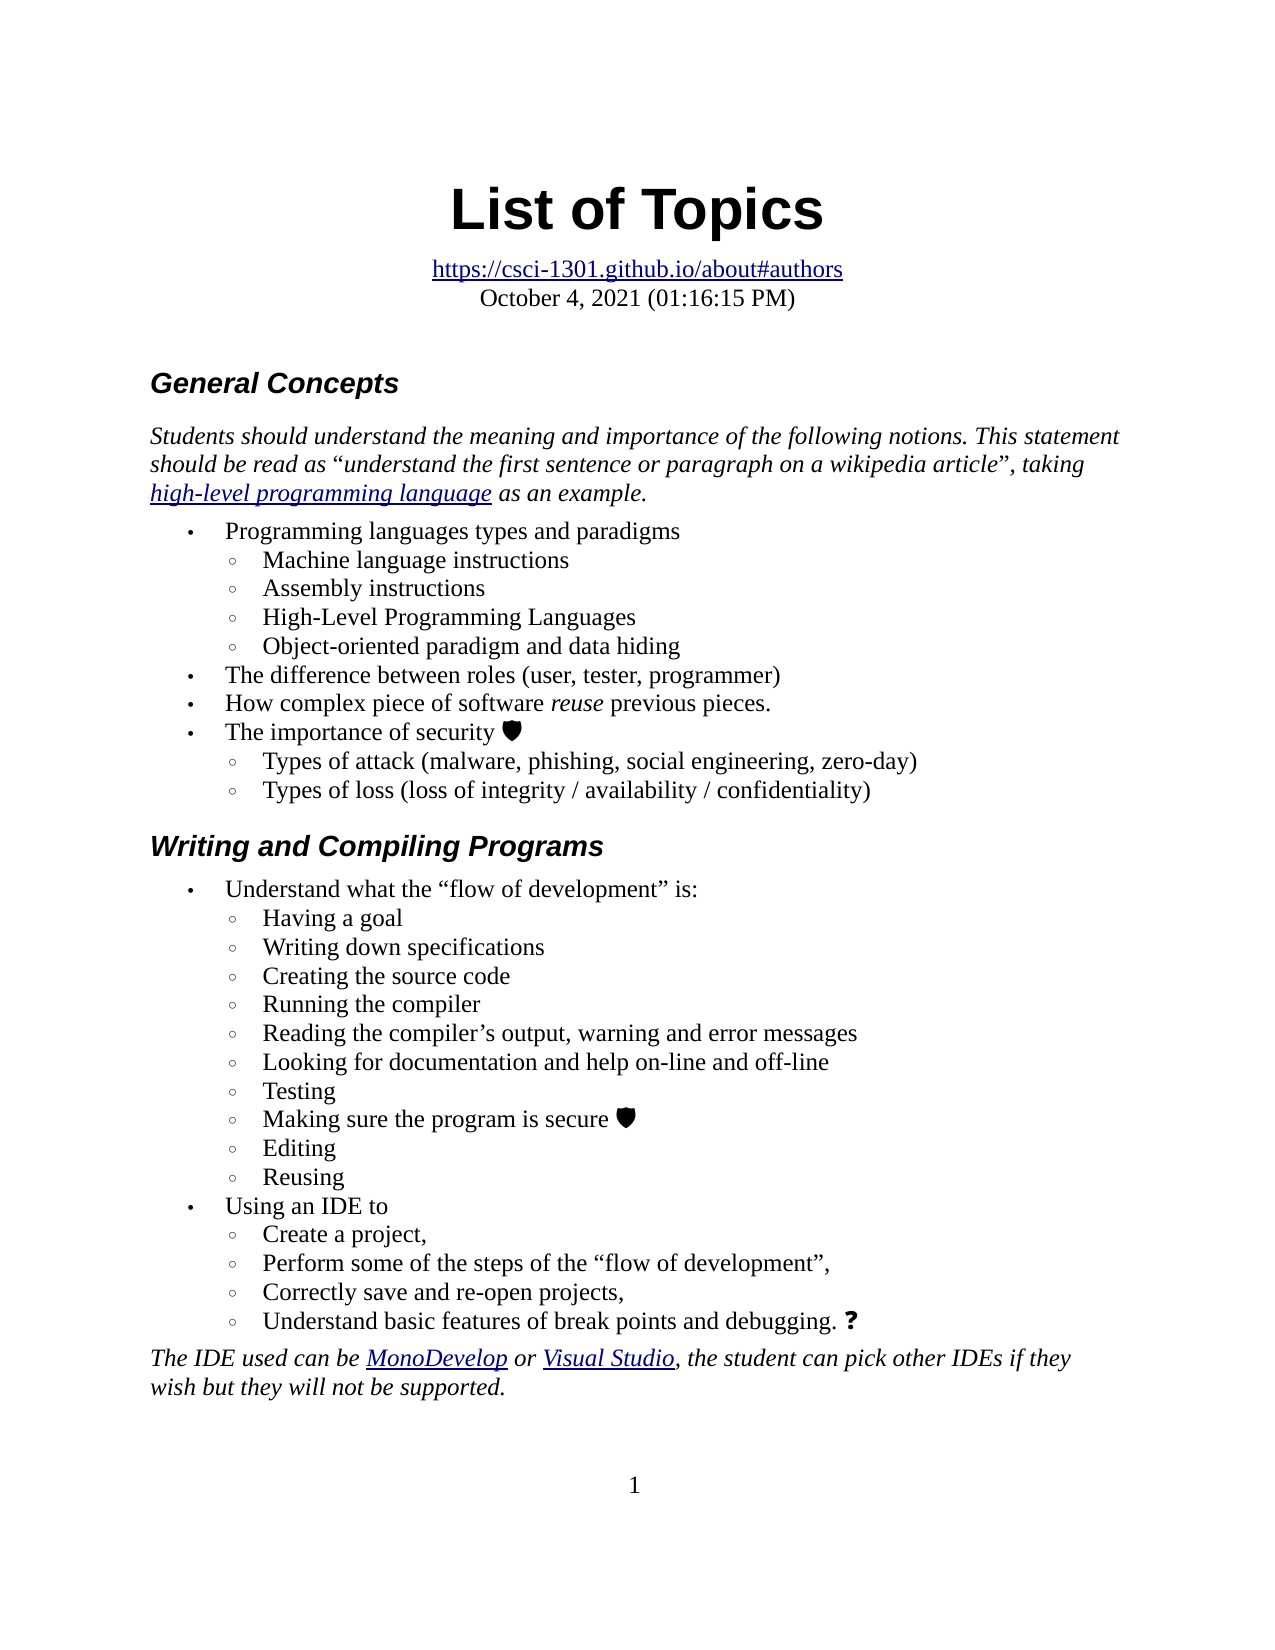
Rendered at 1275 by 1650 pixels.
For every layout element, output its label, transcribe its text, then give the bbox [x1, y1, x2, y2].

list Types of attack (malware, phishing, social engineering, zero-day) [225, 746, 1125, 775]
text The IDE used can be MonoDevelop or Visual Studio, the student can pick other IDEs if they wish but they will not be supported. [150, 1343, 1125, 1401]
list Machine language instructions [225, 545, 1125, 573]
list Correctly save and re-open projects, [225, 1277, 1125, 1306]
list Understand what the “flow of development” is: [187, 874, 1125, 903]
list How complex piece of software reuse previous pieces. [187, 688, 1125, 717]
text Students should understand the meaning and importance of the following notions. This statement should be read as “understand the first sentence or paragraph on a wikipedia article”, taking high-level programming language as an example. [150, 421, 1125, 507]
list Create a project, [225, 1219, 1125, 1248]
text https://csci-1301.github.io/about#authors [150, 254, 1125, 283]
list Reusing [225, 1162, 1125, 1191]
list The importance of security 🛡️ [187, 717, 1125, 746]
list Using an IDE to [187, 1191, 1125, 1219]
list Having a goal [225, 903, 1125, 932]
list Perform some of the steps of the “flow of development”, [225, 1248, 1125, 1277]
list Testing [225, 1076, 1125, 1104]
subtitle General Concepts [150, 366, 1125, 399]
subtitle Writing and Compiling Programs [150, 828, 1125, 862]
title List of Topics [150, 175, 1125, 242]
list Looking for documentation and help on-line and off-line [225, 1047, 1125, 1076]
list Making sure the program is secure 🛡️ [225, 1104, 1125, 1133]
list Reading the compiler’s output, warning and error messages [225, 1018, 1125, 1047]
list Types of loss (loss of integrity / availability / confidentiality) [225, 775, 1125, 803]
list Understand basic features of break points and debugging. ❓ [225, 1306, 1125, 1334]
list Editing [225, 1133, 1125, 1162]
list High-Level Programming Languages [225, 602, 1125, 631]
list Assembly instructions [225, 573, 1125, 602]
list Programming languages types and paradigms [187, 516, 1125, 545]
list Writing down specifications [225, 932, 1125, 961]
list Running the compiler [225, 989, 1125, 1018]
list The difference between roles (user, tester, programmer) [187, 660, 1125, 688]
text October 4, 2021 (01:16:15 PM) [150, 283, 1125, 312]
list Creating the source code [225, 961, 1125, 989]
list Object-oriented paradigm and data hiding [225, 631, 1125, 660]
